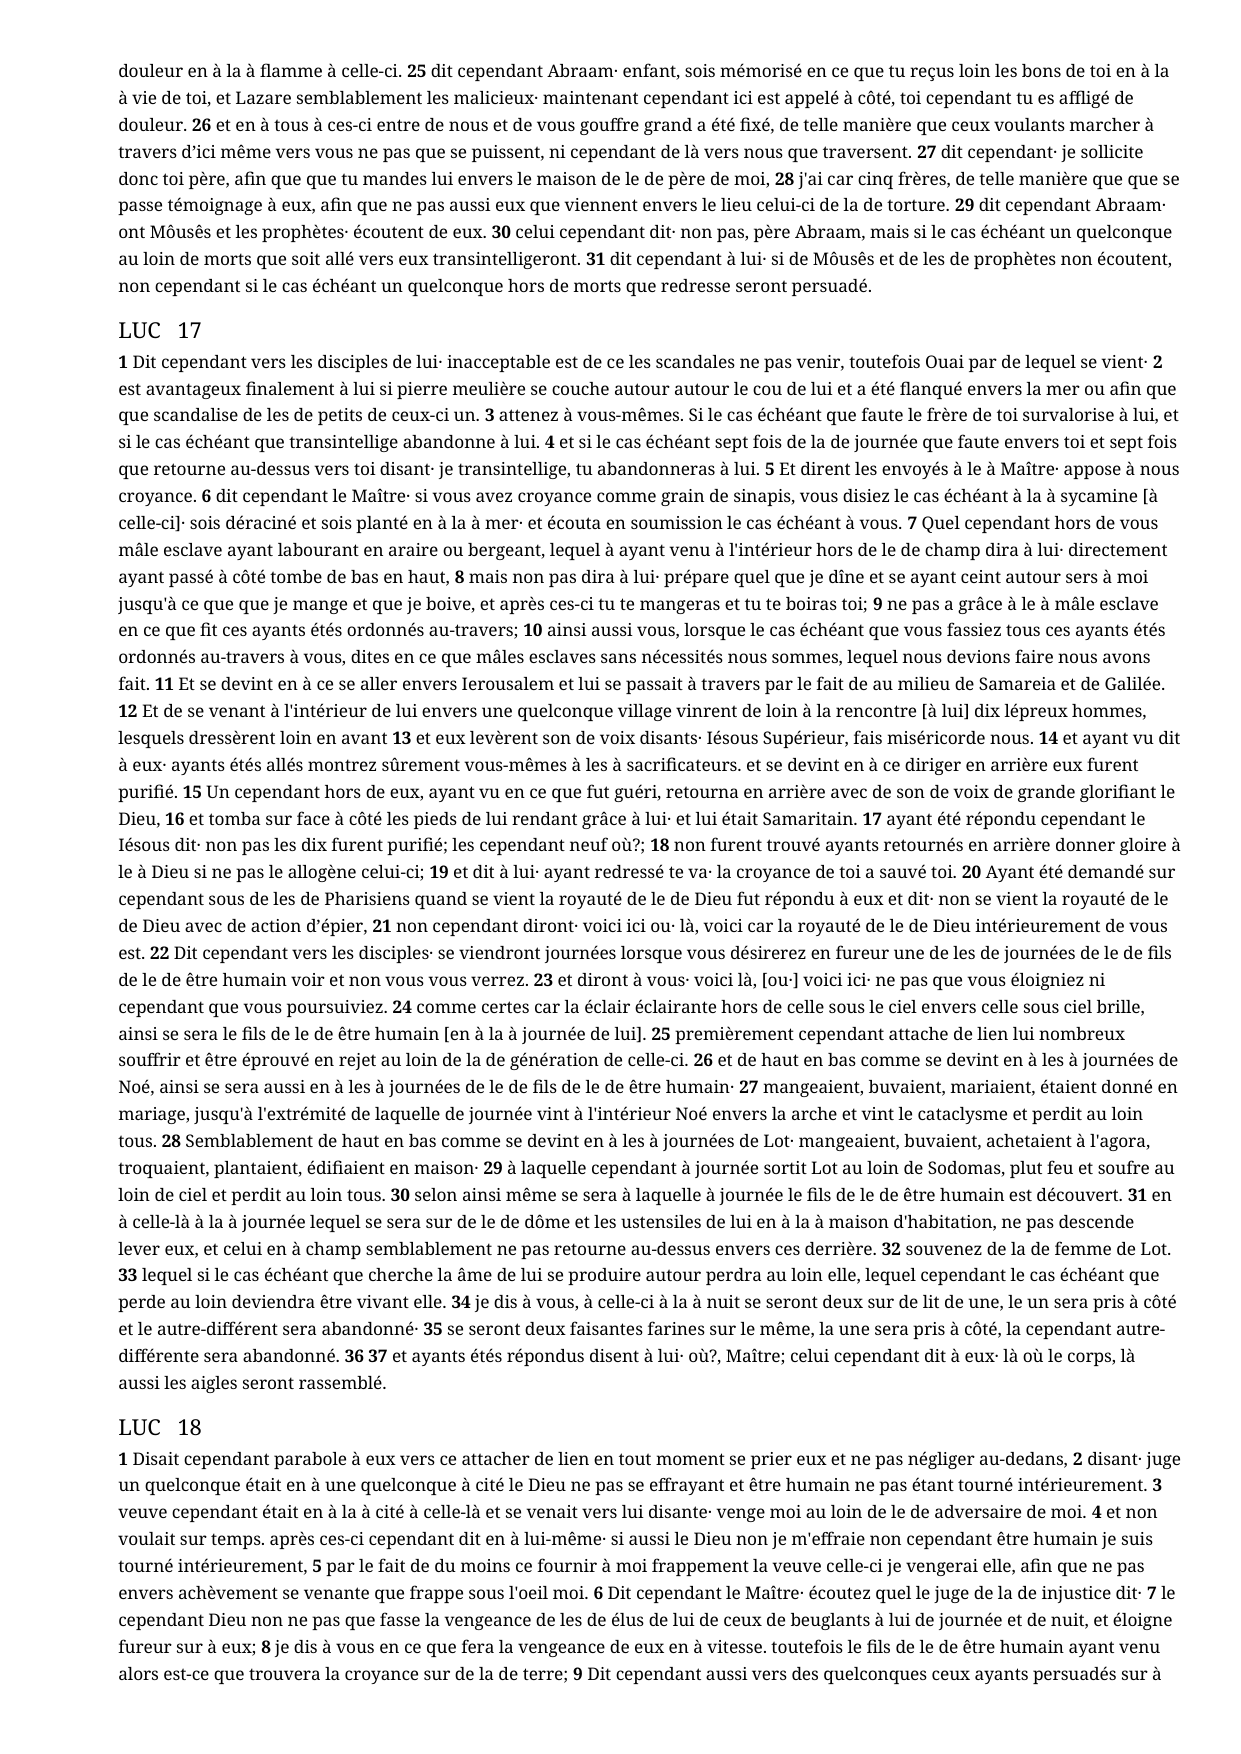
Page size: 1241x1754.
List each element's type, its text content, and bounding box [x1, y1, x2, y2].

text 1 Disait cependant parabole à eux vers ce attacher de lien en tout moment se prier eux et ne pas négliger au-dedans, 2 disant· juge un quelconque était en à une quelconque à cité le Dieu ne pas se effrayant et être humain ne pas étant tourné intérieurement. 3 veuve cependant était en à la à cité à celle-là et se venait vers lui disante· venge moi au loin de le de adversaire de moi. 4 et non voulait sur temps. après ces-ci cependant dit en à lui-même· si aussi le Dieu non je m'effraie non cependant être humain je suis tourné intérieurement, 5 par le fait de du moins ce fournir à moi frappement la veuve celle-ci je vengerai elle, afin que ne pas envers achèvement se venante que frappe sous l'oeil moi. 6 Dit cependant le Maître· écoutez quel le juge de la de injustice dit· 7 le cependant Dieu non ne pas que fasse la vengeance de les de élus de lui de ceux de beuglants à lui de journée et de nuit, et éloigne fureur sur à eux; 8 je dis à vous en ce que fera la vengeance de eux en à vitesse. toutefois le fils de le de être humain ayant venu alors est-ce que trouvera la croyance sur de la de terre; 9 Dit cependant aussi vers des quelconques ceux ayants persuadés sur à [118, 1447, 1181, 1685]
text douleur en à la à flamme à celle-ci. 25 dit cependant Abraam· enfant, sois mémorisé en ce que tu reçus loin les bons de toi en à la à vie de toi, et Lazare semblablement les malicieux· maintenant cependant ici est appelé à côté, toi cependant tu es affligé de douleur. 26 et en à tous à ces-ci entre de nous et de vous gouffre grand a été fixé, de telle manière que ceux voulants marcher à travers d’ici même vers vous ne pas que se puissent, ni cependant de là vers nous que traversent. 27 dit cependant· je sollicite donc toi père, afin que que tu mandes lui envers le maison de le de père de moi, 28 j'ai car cinq frères, de telle manière que que se passe témoignage à eux, afin que ne pas aussi eux que viennent envers le lieu celui-ci de la de torture. 29 dit cependant Abraam· ont Môusês et les prophètes· écoutent de eux. 30 celui cependant dit· non pas, père Abraam, mais si le cas échéant un quelconque au loin de morts que soit allé vers eux transintelligeront. 31 dit cependant à lui· si de Môusês et de les de prophètes non écoutent, non cependant si le cas échéant un quelconque hors de morts que redresse seront persuadé. [118, 59, 1181, 297]
text LUC 18 [118, 1412, 1181, 1442]
text LUC 17 [118, 316, 1181, 345]
text 1 Dit cependant vers les disciples de lui· inacceptable est de ce les scandales ne pas venir, toutefois Ouai par de lequel se vient· 2 est avantageux finalement à lui si pierre meulière se couche autour autour le cou de lui et a été flanqué envers la mer ou afin que que scandalise de les de petits de ceux-ci un. 3 attenez à vous-mêmes. Si le cas échéant que faute le frère de toi survalorise à lui, et si le cas échéant que transintellige abandonne à lui. 4 et si le cas échéant sept fois de la de journée que faute envers toi et sept fois que retourne au-dessus vers toi disant· je transintellige, tu abandonneras à lui. 5 Et dirent les envoyés à le à Maître· appose à nous croyance. 6 dit cependant le Maître· si vous avez croyance comme grain de sinapis, vous disiez le cas échéant à la à sycamine [à celle-ci]· sois déraciné et sois planté en à la à mer· et écouta en soumission le cas échéant à vous. 7 Quel cependant hors de vous mâle esclave ayant labourant en araire ou bergeant, lequel à ayant venu à l'intérieur hors de le de champ dira à lui· directement ayant passé à côté tombe de bas en haut, 8 mais non pas dira à lui· prépare quel que je dîne et se ayant ceint autour sers à moi jusqu'à ce que que je mange et que je boive, et après ces-ci tu te mangeras et tu te boiras toi; 9 ne pas a grâce à le à mâle esclave en ce que fit ces ayants étés ordonnés au-travers; 10 ainsi aussi vous, lorsque le cas échéant que vous fassiez tous ces ayants étés ordonnés au-travers à vous, dites en ce que mâles esclaves sans nécessités nous sommes, lequel nous devions faire nous avons fait. 11 Et se devint en à ce se aller envers Ierousalem et lui se passait à travers par le fait de au milieu de Samareia et de Galilée. 12 Et de se venant à l'intérieur de lui envers une quelconque village vinrent de loin à la rencontre [à lui] dix lépreux hommes, lesquels dressèrent loin en avant 13 et eux levèrent son de voix disants· Iésous Supérieur, fais miséricorde nous. 14 et ayant vu dit à eux· ayants étés allés montrez sûrement vous-mêmes à les à sacrificateurs. et se devint en à ce diriger en arrière eux furent purifié. 15 Un cependant hors de eux, ayant vu en ce que fut guéri, retourna en arrière avec de son de voix de grande glorifiant le Dieu, 16 et tomba sur face à côté les pieds de lui rendant grâce à lui· et lui était Samaritain. 17 ayant été répondu cependant le Iésous dit· non pas les dix furent purifié; les cependant neuf où?; 18 non furent trouvé ayants retournés en arrière donner gloire à le à Dieu si ne pas le allogène celui-ci; 19 et dit à lui· ayant redressé te va· la croyance de toi a sauvé toi. 20 Ayant été demandé sur cependant sous de les de Pharisiens quand se vient la royauté de le de Dieu fut répondu à eux et dit· non se vient la royauté de le de Dieu avec de action d’épier, 21 non cependant diront· voici ici ou· là, voici car la royauté de le de Dieu intérieurement de vous est. 22 Dit cependant vers les disciples· se viendront journées lorsque vous désirerez en fureur une de les de journées de le de fils de le de être humain voir et non vous vous verrez. 23 et diront à vous· voici là, [ou·] voici ici· ne pas que vous éloigniez ni cependant que vous poursuiviez. 24 comme certes car la éclair éclairante hors de celle sous le ciel envers celle sous ciel brille, ainsi se sera le fils de le de être humain [en à la à journée de lui]. 25 premièrement cependant attache de lien lui nombreux souffrir et être éprouvé en rejet au loin de la de génération de celle-ci. 26 et de haut en bas comme se devint en à les à journées de Noé, ainsi se sera aussi en à les à journées de le de fils de le de être humain· 27 mangeaient, buvaient, mariaient, étaient donné en mariage, jusqu'à l'extrémité de laquelle de journée vint à l'intérieur Noé envers la arche et vint le cataclysme et perdit au loin tous. 28 Semblablement de haut en bas comme se devint en à les à journées de Lot· mangeaient, buvaient, achetaient à l'agora, troquaient, plantaient, édifiaient en maison· 29 à laquelle cependant à journée sortit Lot au loin de Sodomas, plut feu et soufre au loin de ciel et perdit au loin tous. 30 selon ainsi même se sera à laquelle à journée le fils de le de être humain est découvert. 31 en à celle-là à la à journée lequel se sera sur de le de dôme et les ustensiles de lui en à la à maison d'habitation, ne pas descende lever eux, et celui en à champ semblablement ne pas retourne au-dessus envers ces derrière. 32 souvenez de la de femme de Lot. 33 lequel si le cas échéant que cherche la âme de lui se produire autour perdra au loin elle, lequel cependant le cas échéant que perde au loin deviendra être vivant elle. 34 je dis à vous, à celle-ci à la à nuit se seront deux sur de lit de une, le un sera pris à côté et le autre-différent sera abandonné· 35 se seront deux faisantes farines sur le même, la une sera pris à côté, la cependant autre-différente sera abandonné. 36 37 et ayants étés répondus disent à lui· où?, Maître; celui cependant dit à eux· là où le corps, là aussi les aigles seront rassemblé. [118, 350, 1181, 1394]
